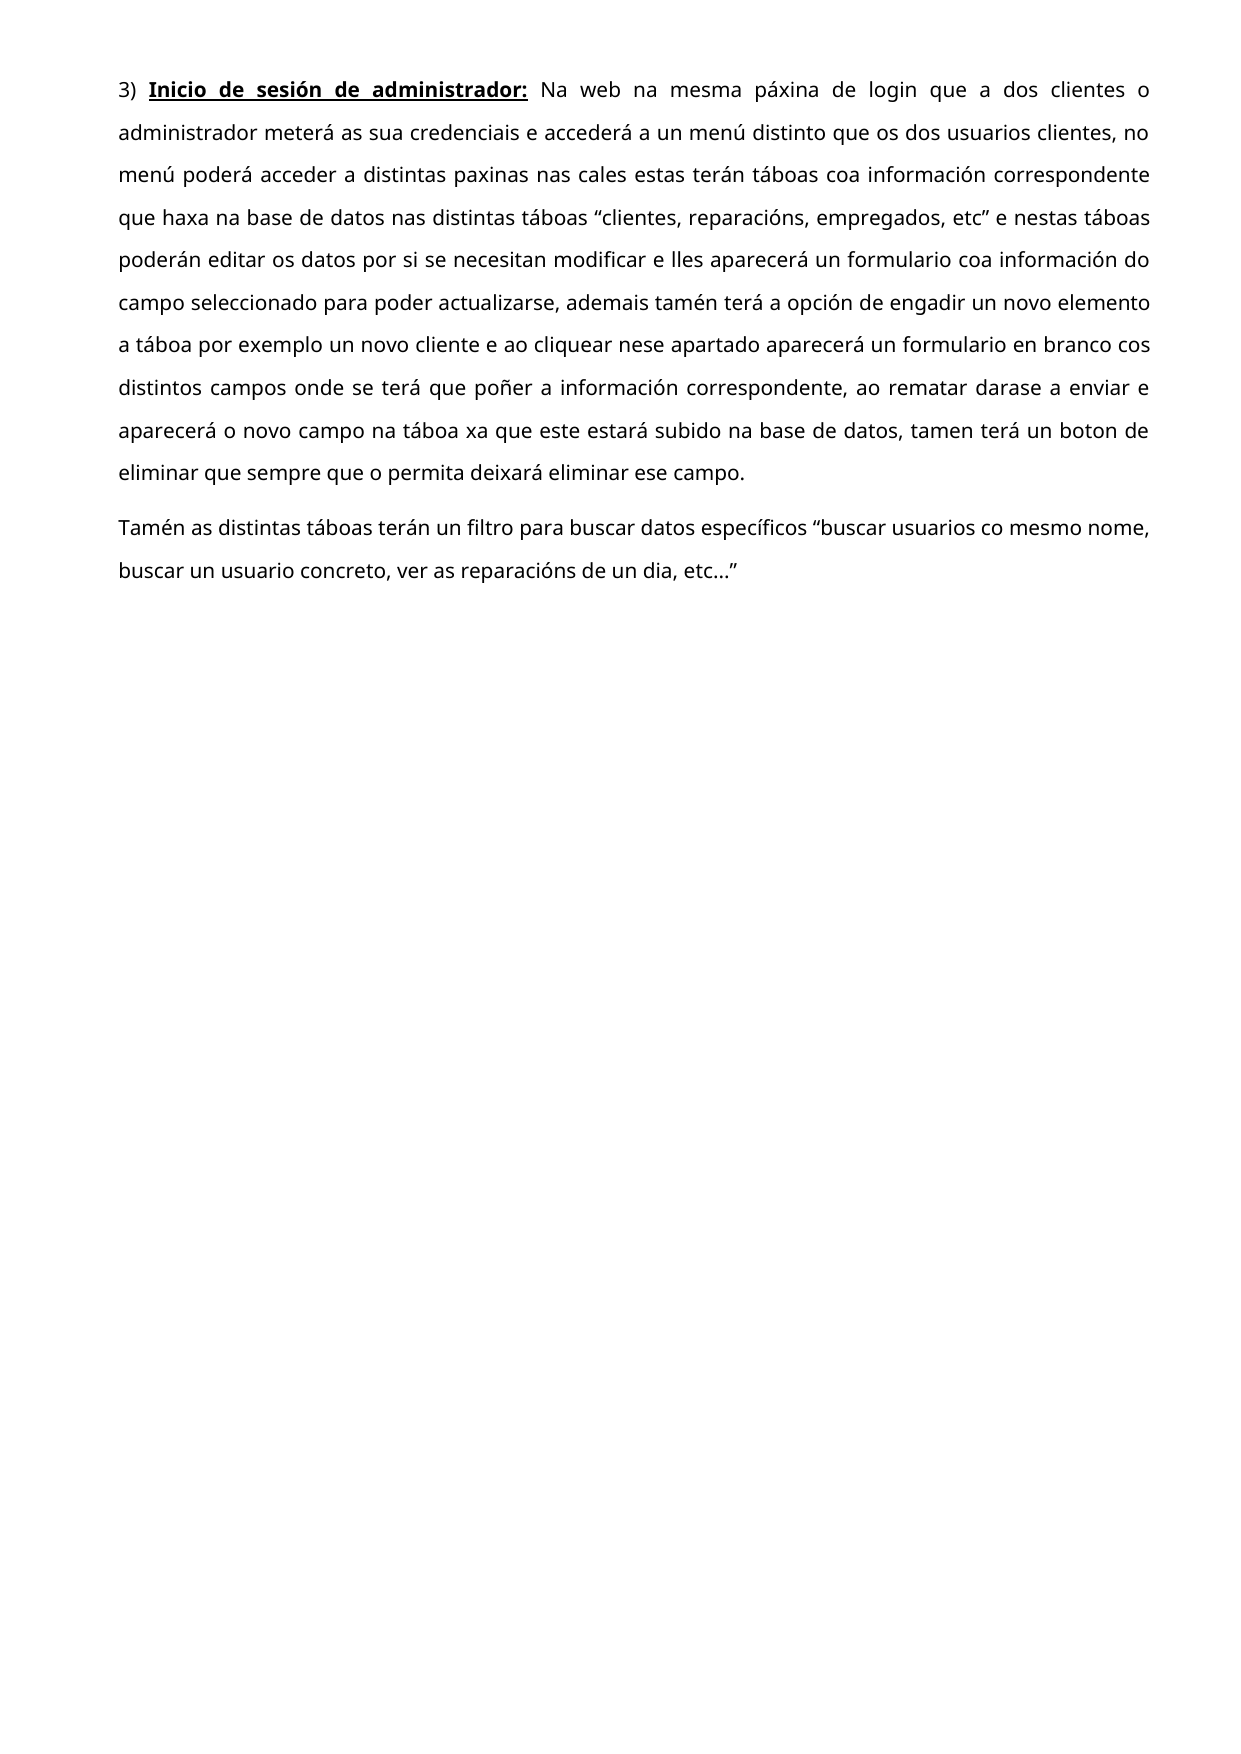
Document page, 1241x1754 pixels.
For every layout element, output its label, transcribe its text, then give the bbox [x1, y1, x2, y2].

list 3) Inicio de sesión de administrador: Na web na mesma páxina de login que a dos clientes o administrador meterá as sua credenciais e accederá a un menú distinto que os dos usuarios clientes, no menú poderá acceder a distintas paxinas nas cales estas terán táboas coa información correspondente que haxa na base de datos nas distintas táboas “clientes, reparacións, empregados, etc” e nestas táboas poderán editar os datos por si se necesitan modificar e lles aparecerá un formulario coa información do campo seleccionado para poder actualizarse, ademais tamén terá a opción de engadir un novo elemento a táboa por exemplo un novo cliente e ao cliquear nese apartado aparecerá un formulario en branco cos distintos campos onde se terá que poñer a información correspondente, ao rematar darase a enviar e aparecerá o novo campo na táboa xa que este estará subido na base de datos, tamen terá un boton de eliminar que sempre que o permita deixará eliminar ese campo. [118, 75, 1152, 487]
list Tamén as distintas táboas terán un filtro para buscar datos específicos “buscar usuarios co mesmo nome, buscar un usuario concreto, ver as reparacións de un dia, etc...” [118, 513, 1152, 584]
